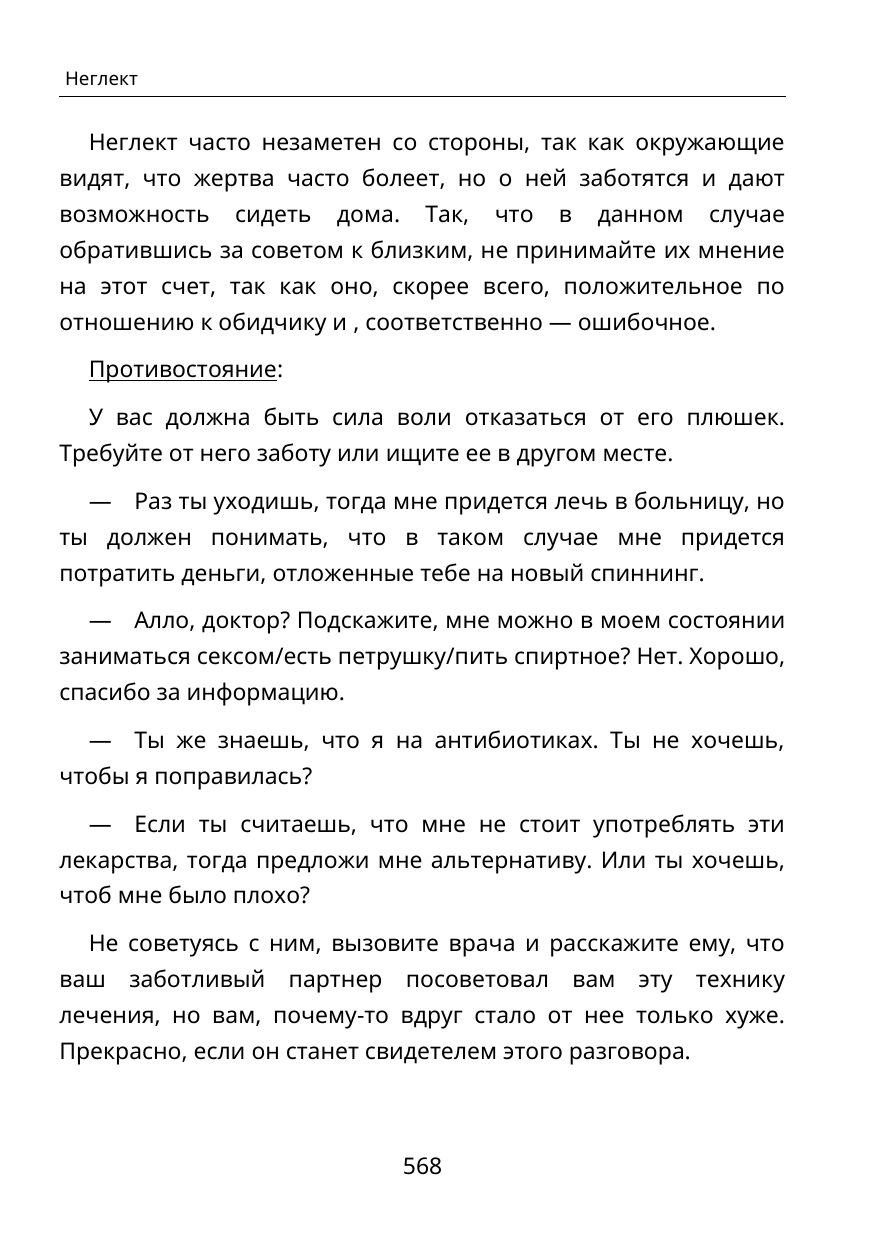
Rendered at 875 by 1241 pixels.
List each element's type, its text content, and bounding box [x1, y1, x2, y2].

text Неглект часто незаметен со стороны, так как окружающие видят, что жертва часто болеет, но о ней заботятся и дают возможность сидеть дома. Так, что в данном случае обратившись за советом к близким, не принимайте их мнение на этот счет, так как оно, скорее всего, положительное по отношению к обидчику и , соответственно — ошибочное. [59, 126, 786, 337]
text Не советуясь с ним, вызовите врача и расскажите ему, что ваш заботливый партнер посоветовал вам эту технику лечения, но вам, почему-то вдруг стало от нее только хуже. Прекрасно, если он станет свидетелем этого разговора. [59, 927, 786, 1066]
list Раз ты уходишь, тогда мне придется лечь в больницу, но ты должен понимать, что в таком случае мне придется потратить деньги, отложенные тебе на новый спиннинг. [59, 485, 786, 588]
list Алло, доктор? Подскажите, мне можно в моем состоянии заниматься сексом/есть петрушку/пить спиртное? Нет. Хорошо, спасибо за информацию. [59, 604, 786, 707]
text У вас должна быть сила воли отказаться от его плюшек. Требуйте от него заботу или ищите ее в другом месте. [59, 401, 786, 468]
list Ты же знаешь, что я на антибиотиках. Ты не хочешь, чтобы я поправилась? [59, 724, 786, 791]
list Если ты считаешь, что мне не стоит употреблять эти лекарства, тогда предложи мне альтернативу. Или ты хочешь, чтоб мне было плохо? [59, 808, 786, 911]
text Противостояние: [59, 353, 786, 385]
